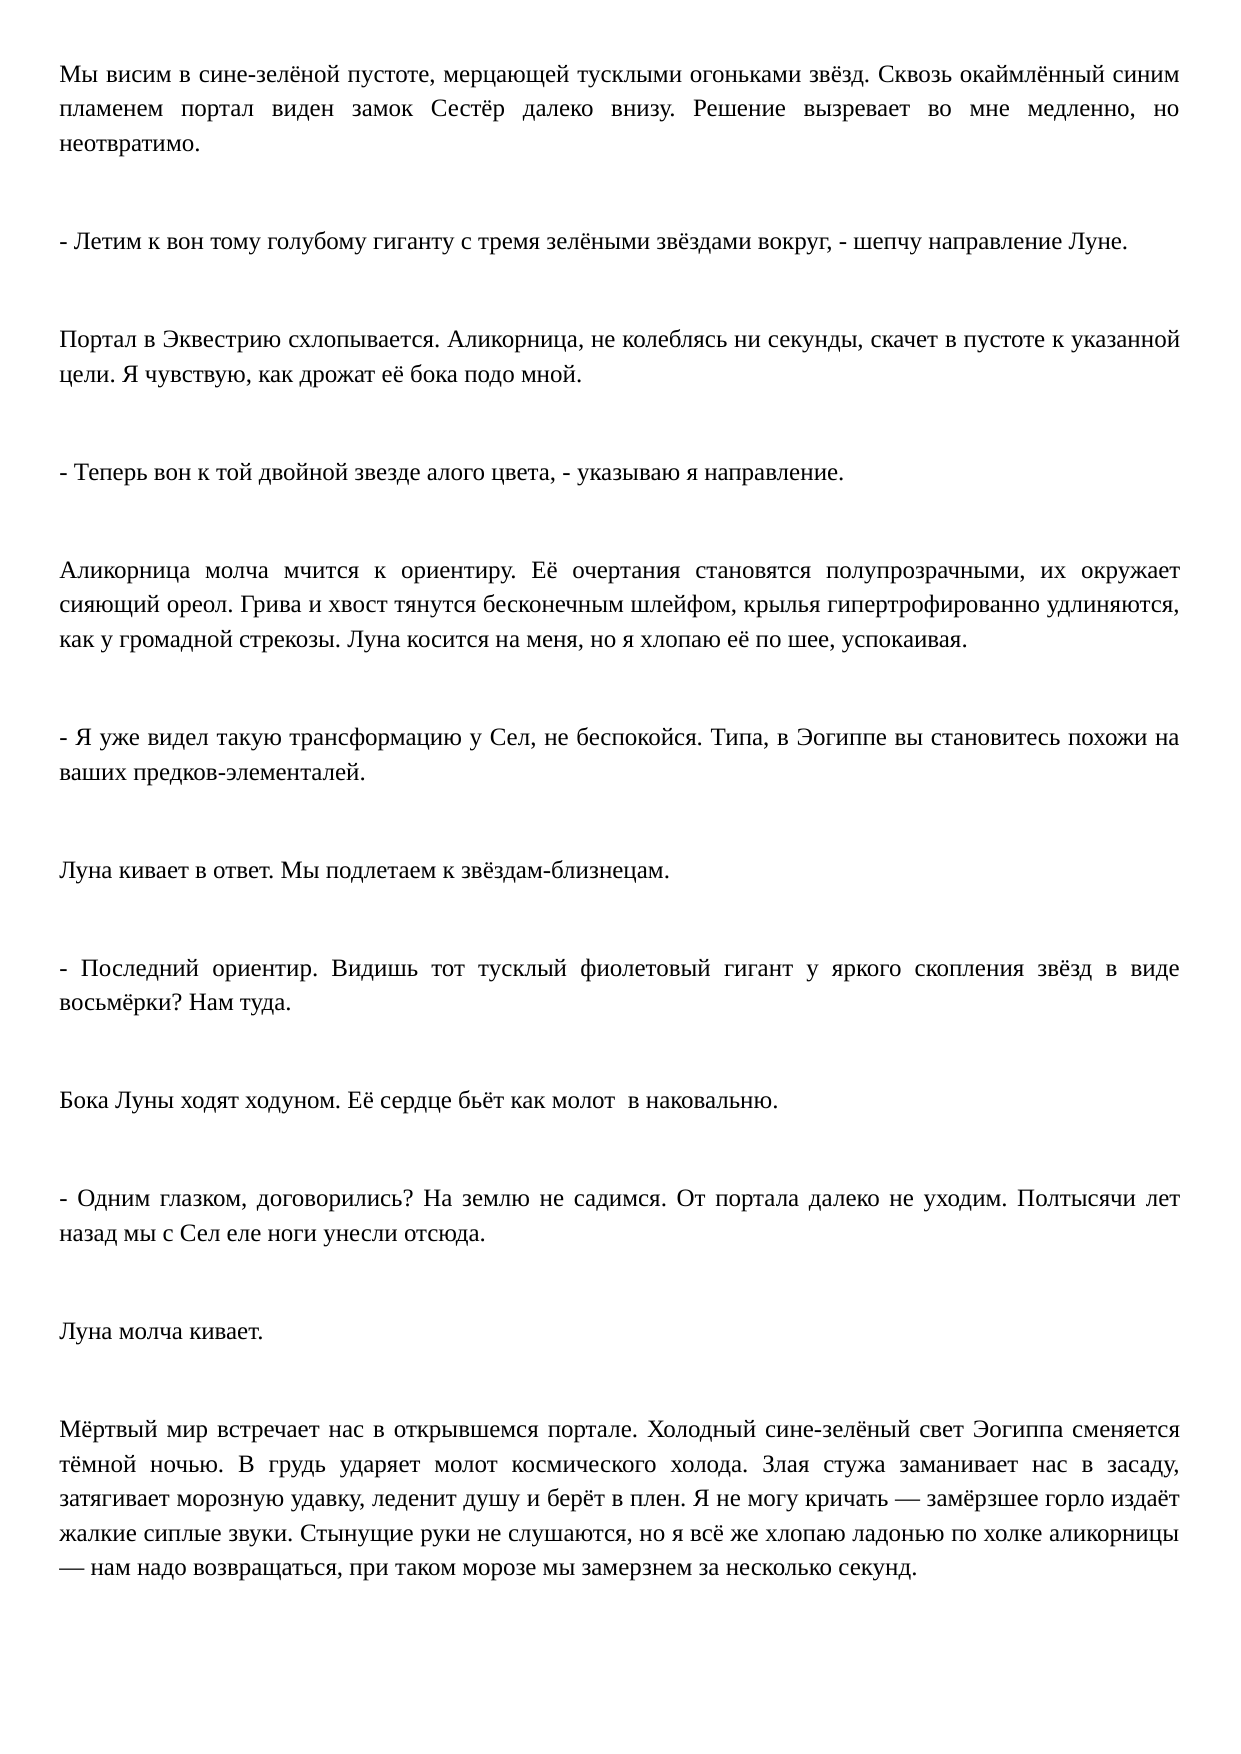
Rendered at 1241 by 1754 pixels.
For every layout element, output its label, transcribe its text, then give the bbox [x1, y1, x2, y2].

text - Летим к вон тому голубому гиганту с тремя зелёными звёздами вокруг, - шепчу направление Луне. [59, 226, 1181, 255]
text Мёртвый мир встречает нас в открывшемся портале. Холодный сине-зелёный свет Эогиппа сменяется тёмной ночью. В грудь ударяет молот космического холода. Злая стужа заманивает нас в засаду, затягивает морозную удавку, леденит душу и берёт в плен. Я не могу кричать — замёрзшее горло издаёт жалкие сиплые звуки. Стынущие руки не слушаются, но я всё же хлопаю ладонью по холке аликорницы — нам надо возвращаться, при таком морозе мы замерзнем за несколько секунд. [59, 1414, 1181, 1581]
text Бока Луны ходят ходуном. Её сердце бьёт как молот в наковальню. [59, 1085, 1181, 1114]
text - Одним глазком, договорились? На землю не садимся. От портала далеко не уходим. Полтысячи лет назад мы с Сел еле ноги унесли отсюда. [59, 1183, 1181, 1247]
text Портал в Эквестрию схлопывается. Аликорница, не колеблясь ни секунды, скачет в пустоте к указанной цели. Я чувствую, как дрожат её бока подо мной. [59, 324, 1181, 387]
text Луна кивает в ответ. Мы подлетаем к звёздам-близнецам. [59, 855, 1181, 883]
text Аликорница молча мчится к ориентиру. Её очертания становятся полупрозрачными, их окружает сияющий ореол. Грива и хвост тянутся бесконечным шлейфом, крылья гипертрофированно удлиняются, как у громадной стрекозы. Луна косится на меня, но я хлопаю её по шее, успокаивая. [59, 555, 1181, 653]
text Луна молча кивает. [59, 1316, 1181, 1345]
text - Последний ориентир. Видишь тот тусклый фиолетовый гигант у яркого скопления звёзд в виде восьмёрки? Нам туда. [59, 953, 1181, 1016]
text Мы висим в сине-зелёной пустоте, мерцающей тусклыми огоньками звёзд. Сквозь окаймлённый синим пламенем портал виден замок Сестёр далеко внизу. Решение вызревает во мне медленно, но неотвратимо. [59, 59, 1181, 157]
text - Я уже видел такую трансформацию у Сел, не беспокойся. Типа, в Эогиппе вы становитесь похожи на ваших предков-элементалей. [59, 722, 1181, 785]
text - Теперь вон к той двойной звезде алого цвета, - указываю я направление. [59, 457, 1181, 486]
